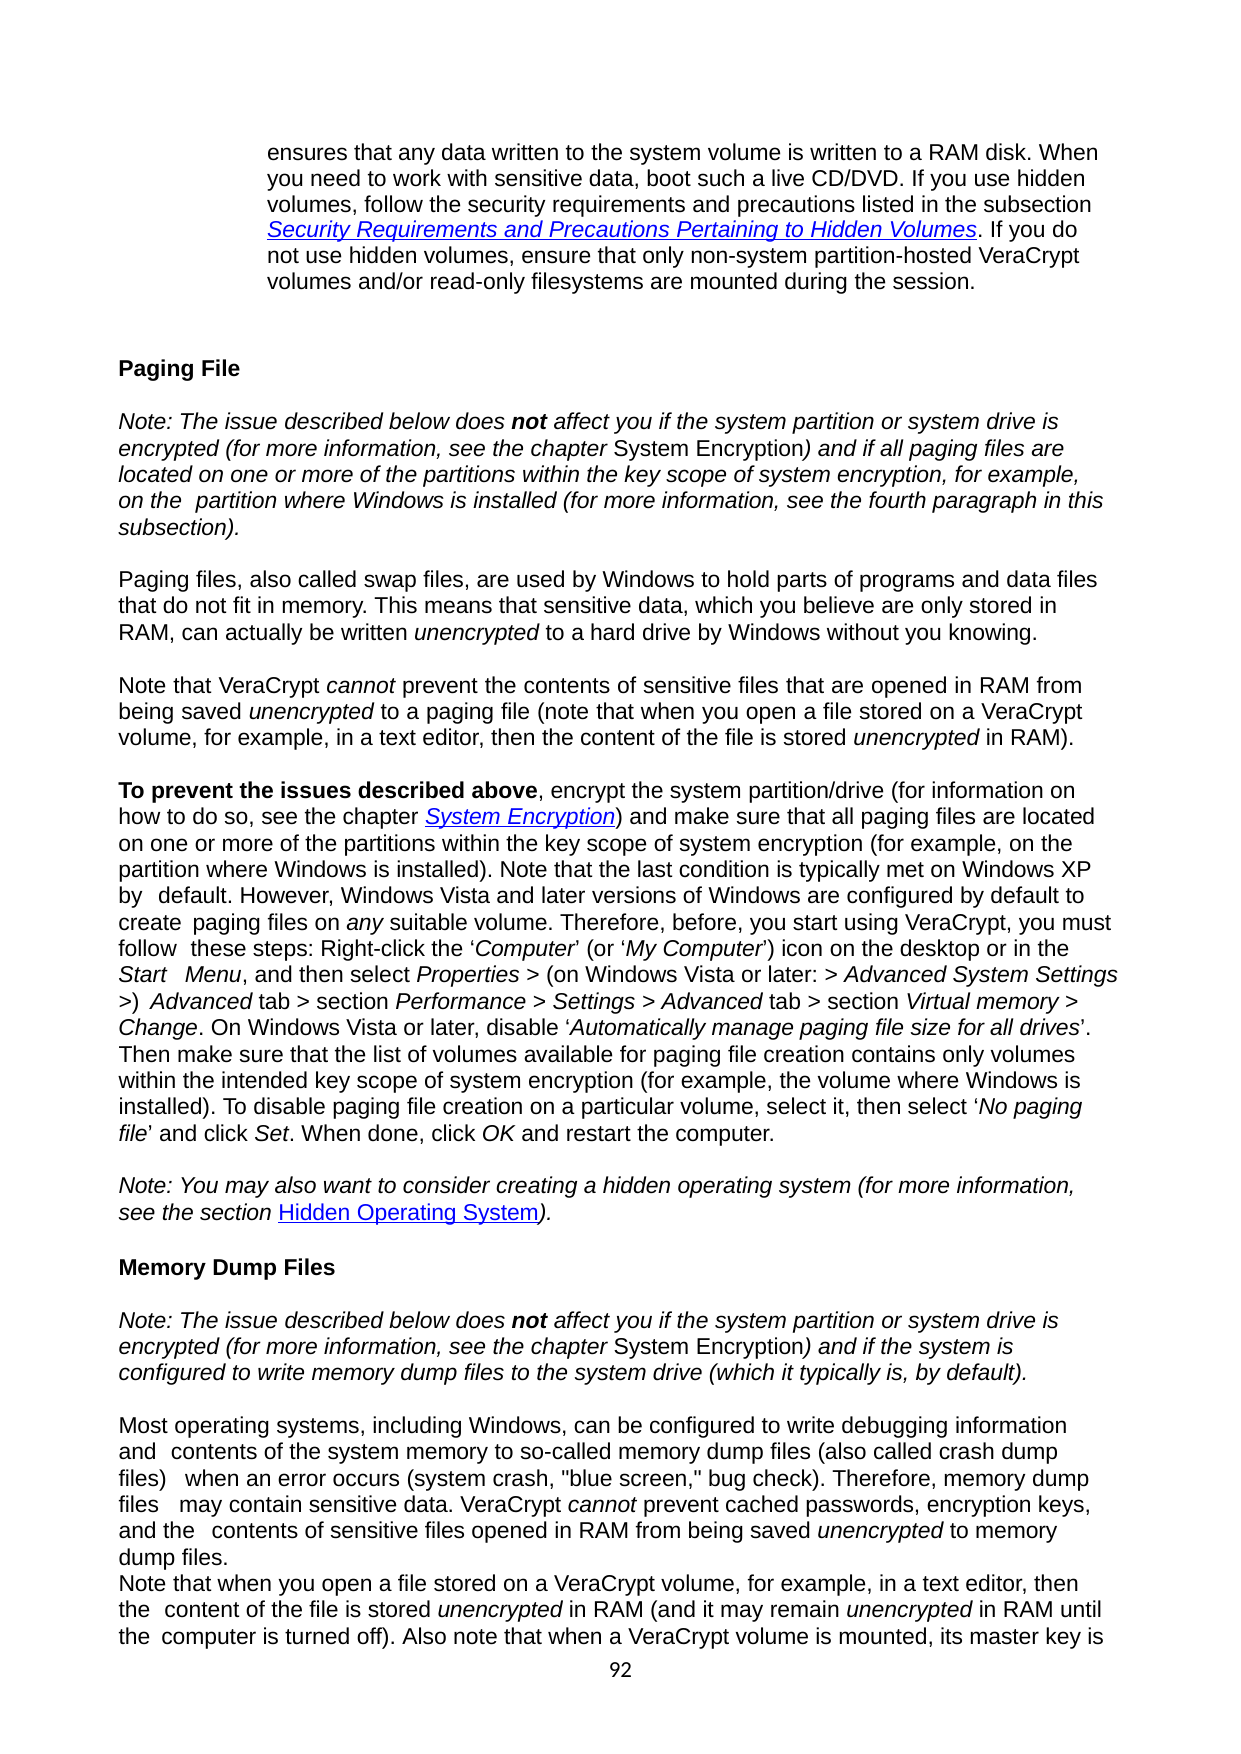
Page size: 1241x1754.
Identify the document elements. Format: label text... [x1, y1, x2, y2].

text Note: The issue described below does not affect you if the system partition or system drive is encrypted (for more information, see the chapter System Encryption) and if the system is configured to write memory dump files to the system drive (which it typically is, by default). [118, 1307, 1105, 1386]
subtitle Paging File [118, 355, 1134, 382]
text To prevent the issues described above, encrypt the system partition/drive (for information on how to do so, see the chapter System Encryption) and make sure that all paging files are located on one or more of the partitions within the key scope of system encryption (for example, on the partition where Windows is installed). Note that the last condition is typically met on Windows XP by default. However, Windows Vista and later versions of Windows are configured by default to create paging files on any suitable volume. Therefore, before, you start using VeraCrypt, you must follow these steps: Right-click the ‘Computer’ (or ‘My Computer’) icon on the desktop or in the Start Menu, and then select Properties > (on Windows Vista or later: > Advanced System Settings >) Advanced tab > section Performance > Settings > Advanced tab > section Virtual memory > Change. On Windows Vista or later, disable ‘Automatically manage paging file size for all drives’. [118, 777, 1119, 1041]
text Paging files, also called swap files, are used by Windows to hold parts of programs and data files that do not fit in memory. This means that sensitive data, which you believe are only stored in RAM, can actually be written unencrypted to a hard drive by Windows without you knowing. [118, 566, 1101, 645]
subtitle Memory Dump Files [118, 1254, 1134, 1280]
text Note: The issue described below does not affect you if the system partition or system drive is encrypted (for more information, see the chapter System Encryption) and if all paging files are located on one or more of the partitions within the key scope of system encryption, for example, on the partition where Windows is installed (for more information, see the fourth paragraph in this subsection). [118, 408, 1109, 540]
text Most operating systems, including Windows, can be configured to write debugging information and contents of the system memory to so-called memory dump files (also called crash dump files) when an error occurs (system crash, "blue screen," bug check). Therefore, memory dump files may contain sensitive data. VeraCrypt cannot prevent cached passwords, encryption keys, and the contents of sensitive files opened in RAM from being saved unencrypted to memory dump files. [118, 1412, 1105, 1570]
list ensures that any data written to the system volume is written to a RAM disk. When you need to work with sensitive data, boot such a live CD/DVD. If you use hidden volumes, follow the security requirements and precautions listed in the subsection Security Requirements and Precautions Pertaining to Hidden Volumes. If you do not use hidden volumes, ensure that only non-system partition-hosted VeraCrypt volumes and/or read-only filesystems are mounted during the session. [230, 139, 1111, 294]
text Note that when you open a file stored on a VeraCrypt volume, for example, in a text editor, then the content of the file is stored unencrypted in RAM (and it may remain unencrypted in RAM until the computer is turned off). Also note that when a VeraCrypt volume is mounted, its master key is [118, 1570, 1116, 1649]
text Then make sure that the list of volumes available for paging file creation contains only volumes within the intended key scope of system encryption (for example, the volume where Windows is installed). To disable paging file creation on a particular volume, select it, then select ‘No paging file’ and click Set. When done, click OK and restart the computer. [118, 1041, 1105, 1146]
text Note that VeraCrypt cannot prevent the contents of sensitive files that are opened in RAM from being saved unencrypted to a paging file (note that when you open a file stored on a VeraCrypt volume, for example, in a text editor, then the content of the file is stored unencrypted in RAM). [118, 672, 1082, 751]
text Note: You may also want to consider creating a hidden operating system (for more information, see the section Hidden Operating System). [118, 1172, 1101, 1225]
